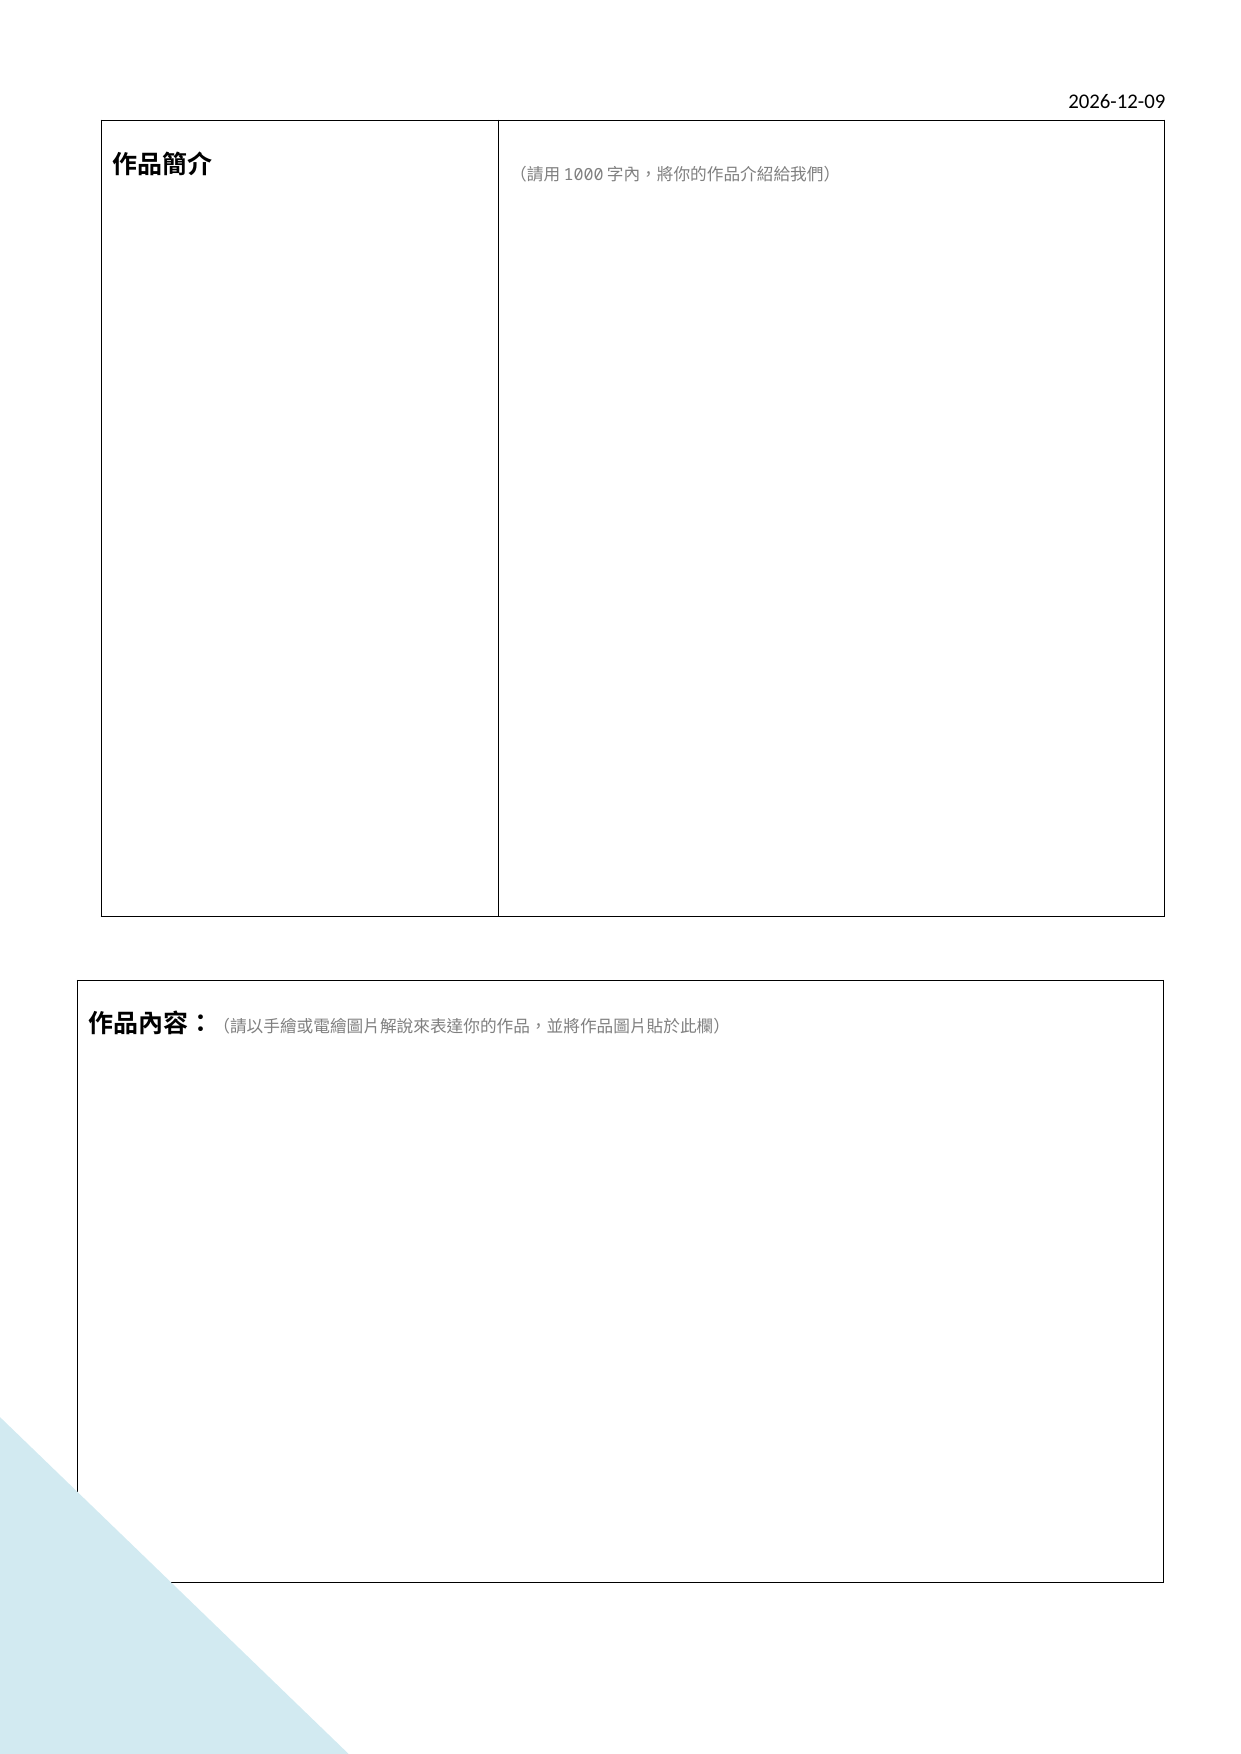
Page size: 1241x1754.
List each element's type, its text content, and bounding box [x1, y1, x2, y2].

table_cell （請用1000字內，將你的作品介紹給我們） [499, 121, 1164, 916]
table_header 作品內容：（請以手繪或電繪圖片解說來表達你的作品，並將作品圖片貼於此欄） [78, 981, 1163, 1582]
table_cell 作品簡介 [102, 121, 498, 916]
